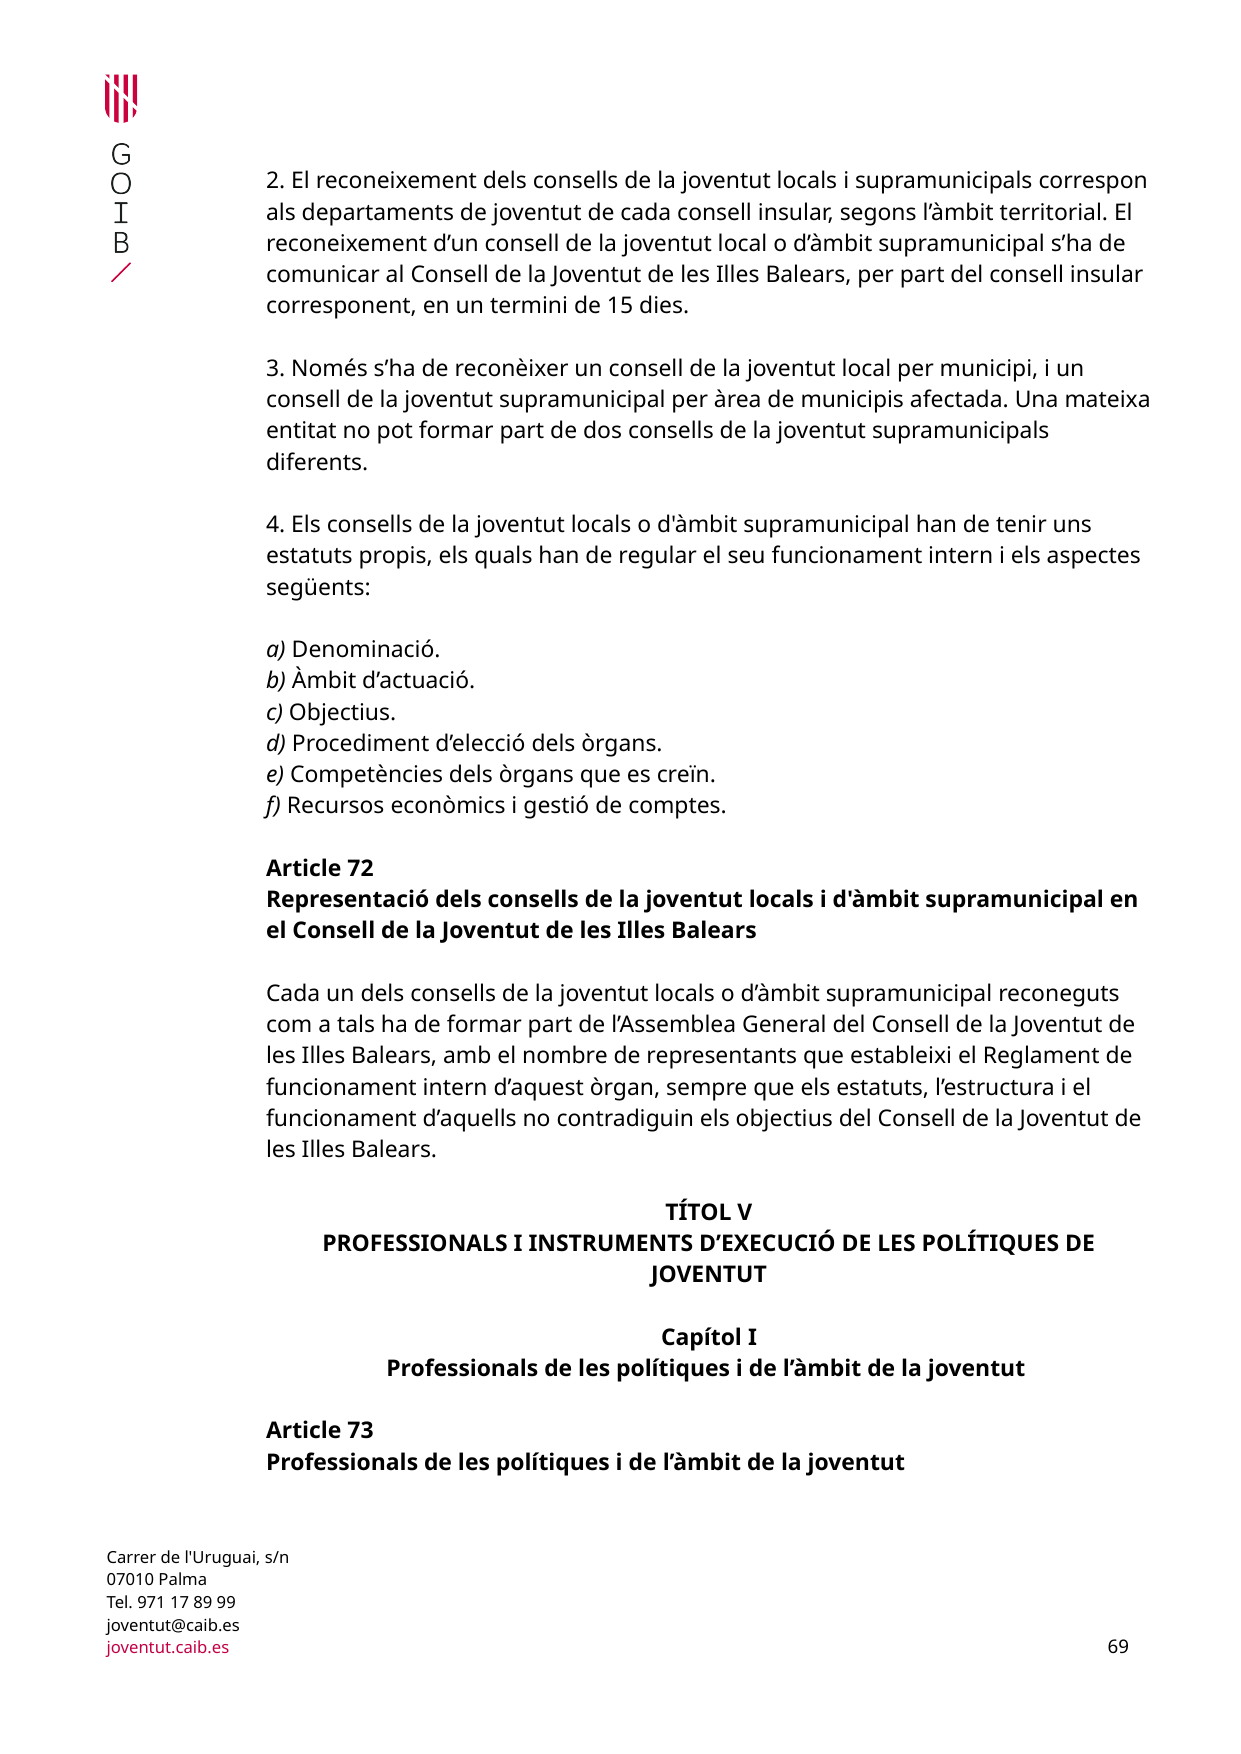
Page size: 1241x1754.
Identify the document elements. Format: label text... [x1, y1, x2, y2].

picture [76, 51, 166, 313]
text 4. Els consells de la joventut locals o d'àmbit supramunicipal han de tenir uns estatuts propis, els quals han de regular el seu funcionament intern i els aspectes següents: [266, 508, 1152, 602]
text Cada un dels consells de la joventut locals o d’àmbit supramunicipal reconeguts com a tals ha de formar part de l’Assemblea General del Consell de la Joventut de les Illes Balears, amb el nombre de representants que estableixi el Reglament de funcionament intern d’aquest òrgan, sempre que els estatuts, l’estructura i el funcionament d’aquells no contradiguin els objectius del Consell de la Joventut de les Illes Balears. [266, 977, 1152, 1164]
text Article 72 [266, 852, 1152, 883]
text Professionals de les polítiques i de l’àmbit de la joventut [266, 1445, 1152, 1477]
text Representació dels consells de la joventut locals i d'àmbit supramunicipal en el Consell de la Joventut de les Illes Balears [266, 883, 1152, 945]
text d) Procediment d’elecció dels òrgans. [266, 727, 1152, 758]
text e) Competències dels òrgans que es creïn. [266, 758, 1152, 789]
text Professionals de les polítiques i de l’àmbit de la joventut [266, 1352, 1152, 1383]
text a) Denominació. [266, 633, 1152, 664]
text Article 73 [266, 1414, 1152, 1445]
text f) Recursos econòmics i gestió de comptes. [266, 789, 1152, 820]
text TÍTOL V [266, 1195, 1152, 1227]
text PROFESSIONALS I INSTRUMENTS D’EXECUCIÓ DE LES POLÍTIQUES DE JOVENTUT [266, 1227, 1152, 1289]
text c) Objectius. [266, 695, 1152, 727]
text 3. Només s’ha de reconèixer un consell de la joventut local per municipi, i un consell de la joventut supramunicipal per àrea de municipis afectada. Una mateixa entitat no pot formar part de dos consells de la joventut supramunicipals diferents. [266, 352, 1152, 477]
text 2. El reconeixement dels consells de la joventut locals i supramunicipals correspon als departaments de joventut de cada consell insular, segons l’àmbit territorial. El reconeixement d’un consell de la joventut local o d’àmbit supramunicipal s’ha de comunicar al Consell de la Joventut de les Illes Balears, per part del consell insular corresponent, en un termini de 15 dies. [266, 164, 1152, 320]
text b) Àmbit d’actuació. [266, 664, 1152, 695]
text Capítol I [266, 1320, 1152, 1352]
